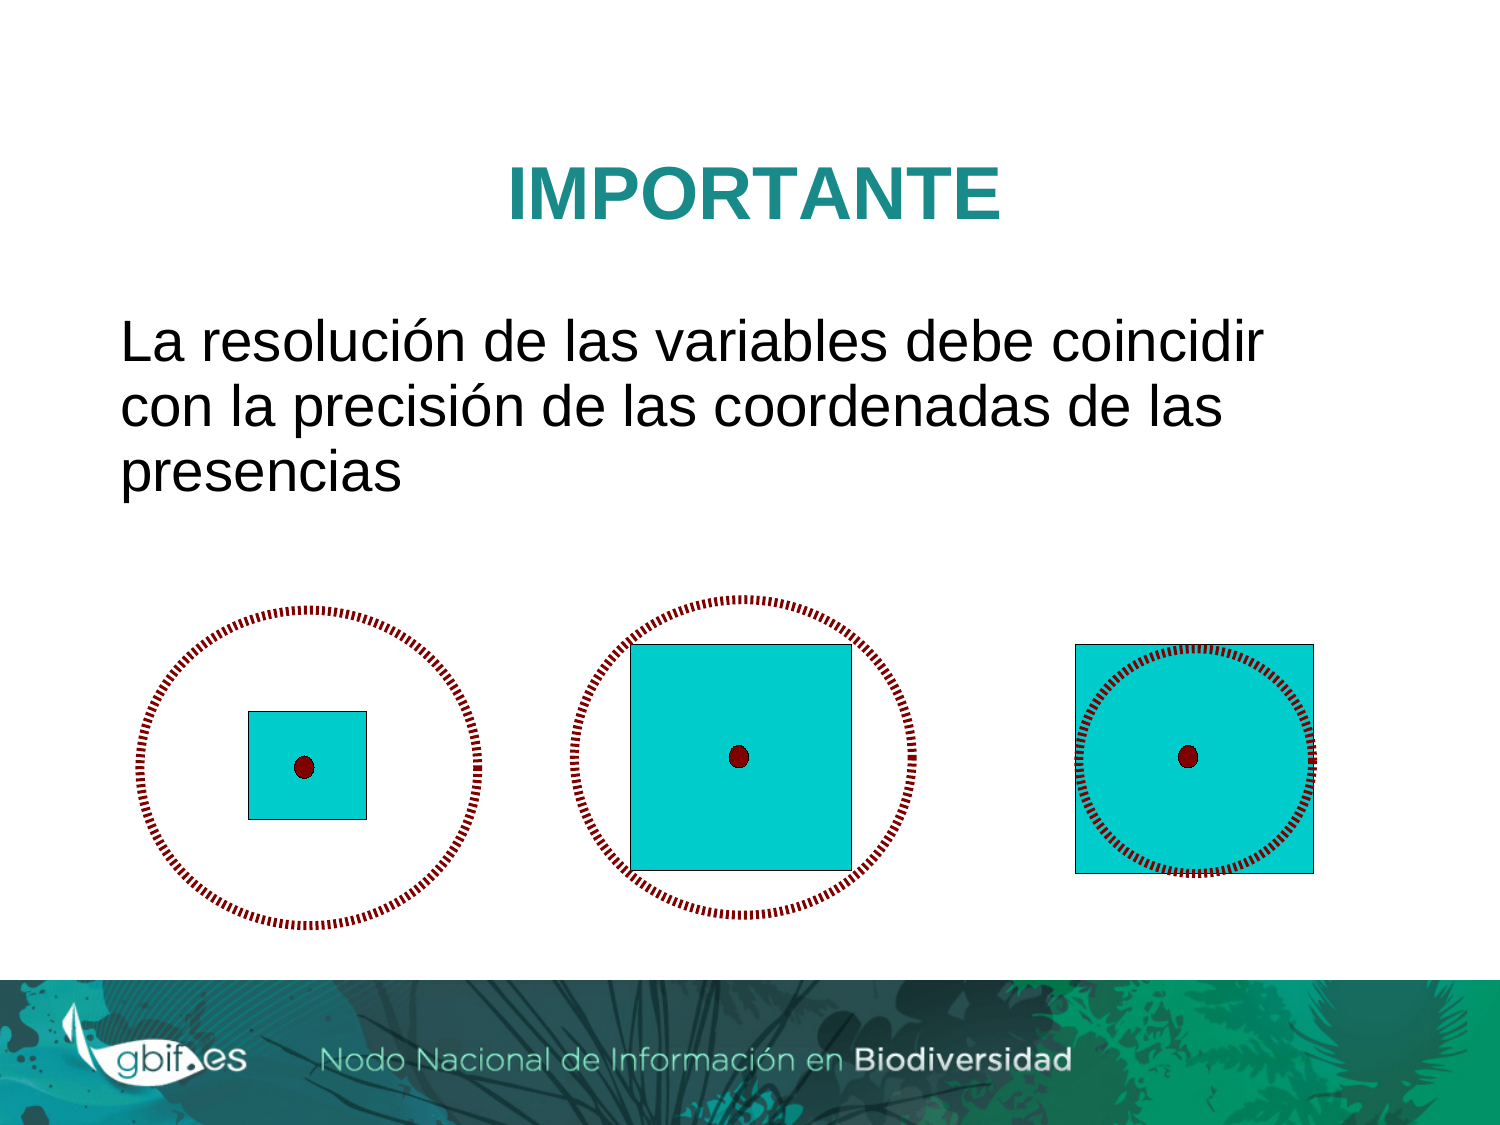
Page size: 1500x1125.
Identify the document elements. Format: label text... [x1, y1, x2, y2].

text_box [1075, 644, 1314, 874]
title IMPORTANTE [64, 68, 1447, 320]
picture [0, 980, 1500, 1125]
text_box [248, 711, 367, 820]
list La resolución de las variables debe coincidir con la precisión de las coordenadas de las presencias [105, 300, 1381, 532]
text_box [630, 644, 852, 871]
